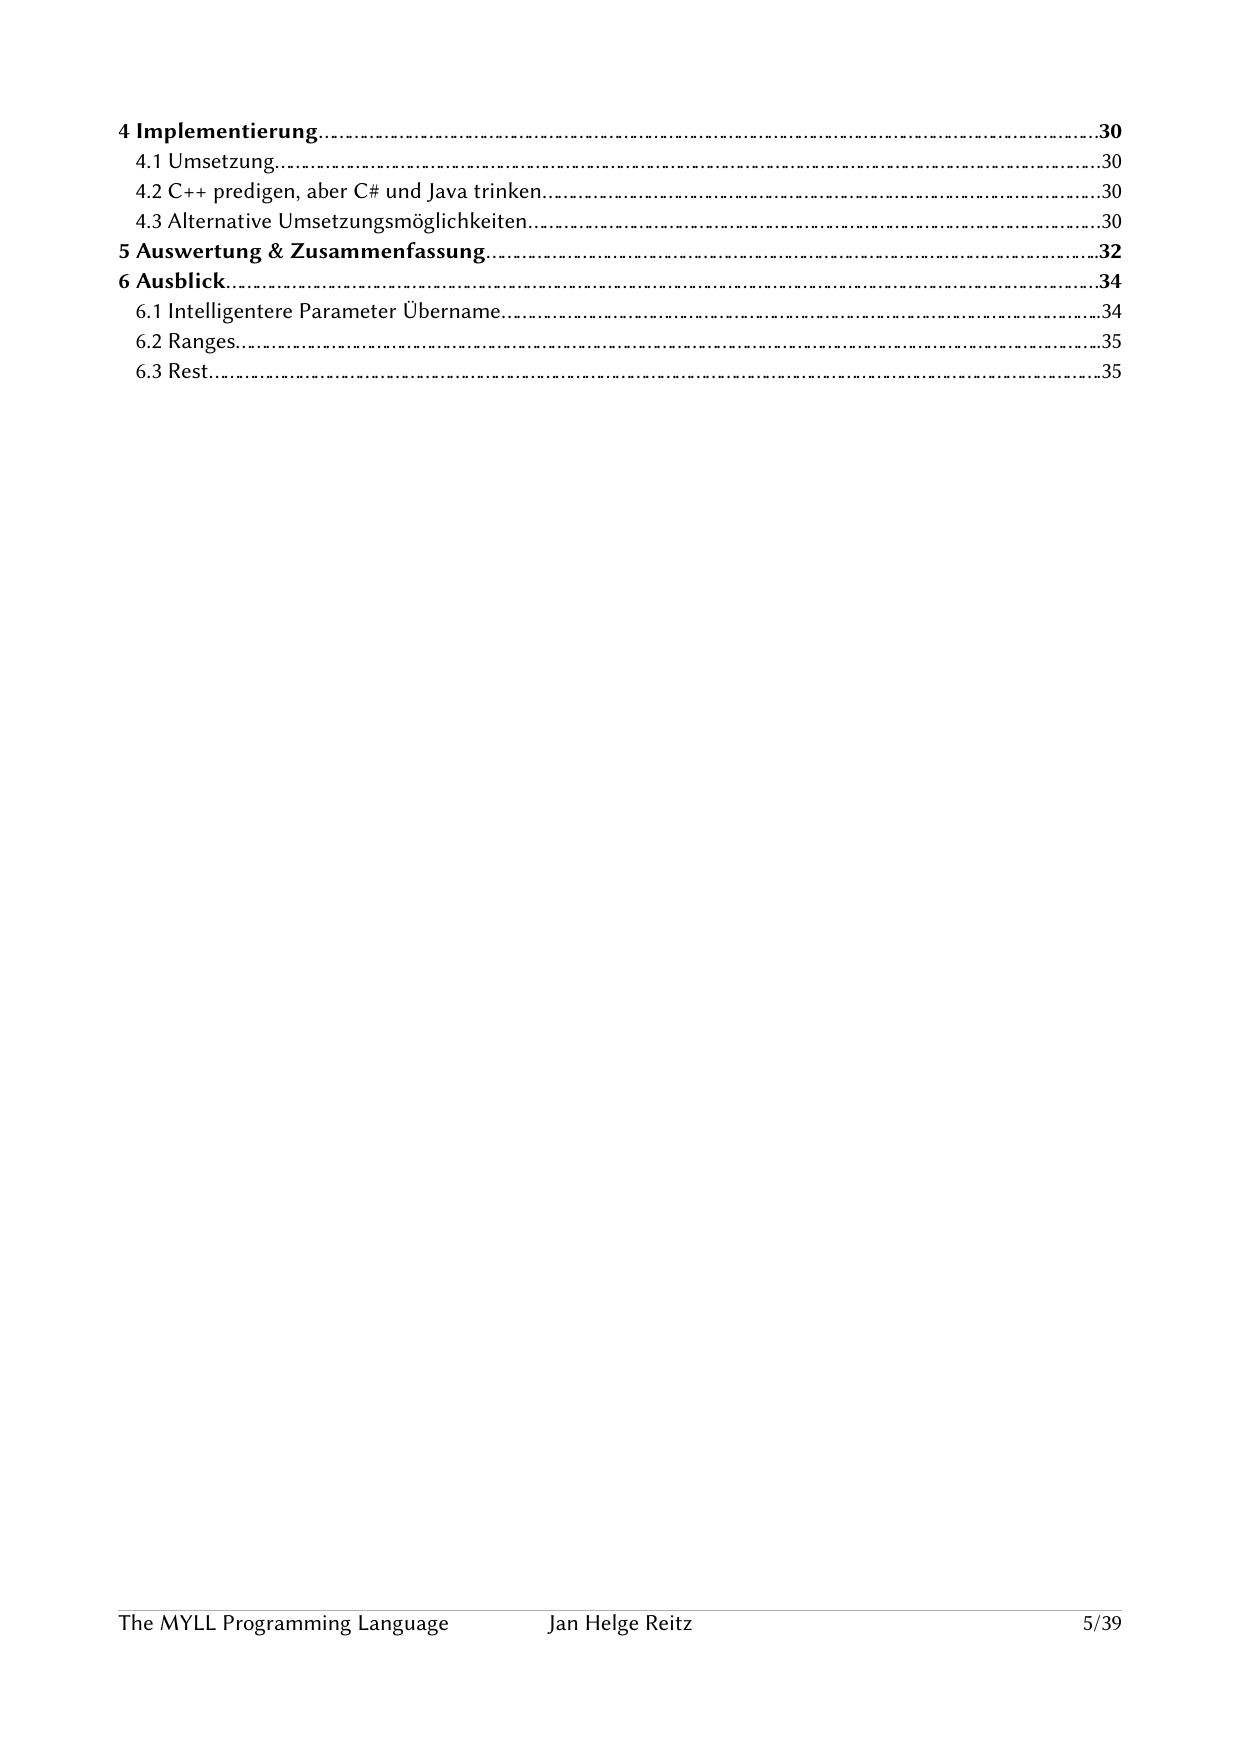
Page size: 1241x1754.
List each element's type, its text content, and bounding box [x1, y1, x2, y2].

text 6.1 Intelligentere Parameter Übername 34 [118, 298, 1122, 324]
text 4.3 Alternative Umsetzungsmöglichkeiten 30 [118, 208, 1122, 234]
text 6 Ausblick 34 [118, 268, 1122, 294]
text 4.2 C++ predigen, aber C# und Java trinken 30 [118, 178, 1122, 204]
text 4 Implementierung 30 [118, 118, 1122, 144]
text 5 Auswertung & Zusammenfassung 32 [118, 238, 1122, 264]
text 4.1 Umsetzung 30 [118, 148, 1122, 174]
text 6.2 Ranges 35 [118, 328, 1122, 354]
text 6.3 Rest 35 [118, 358, 1122, 384]
